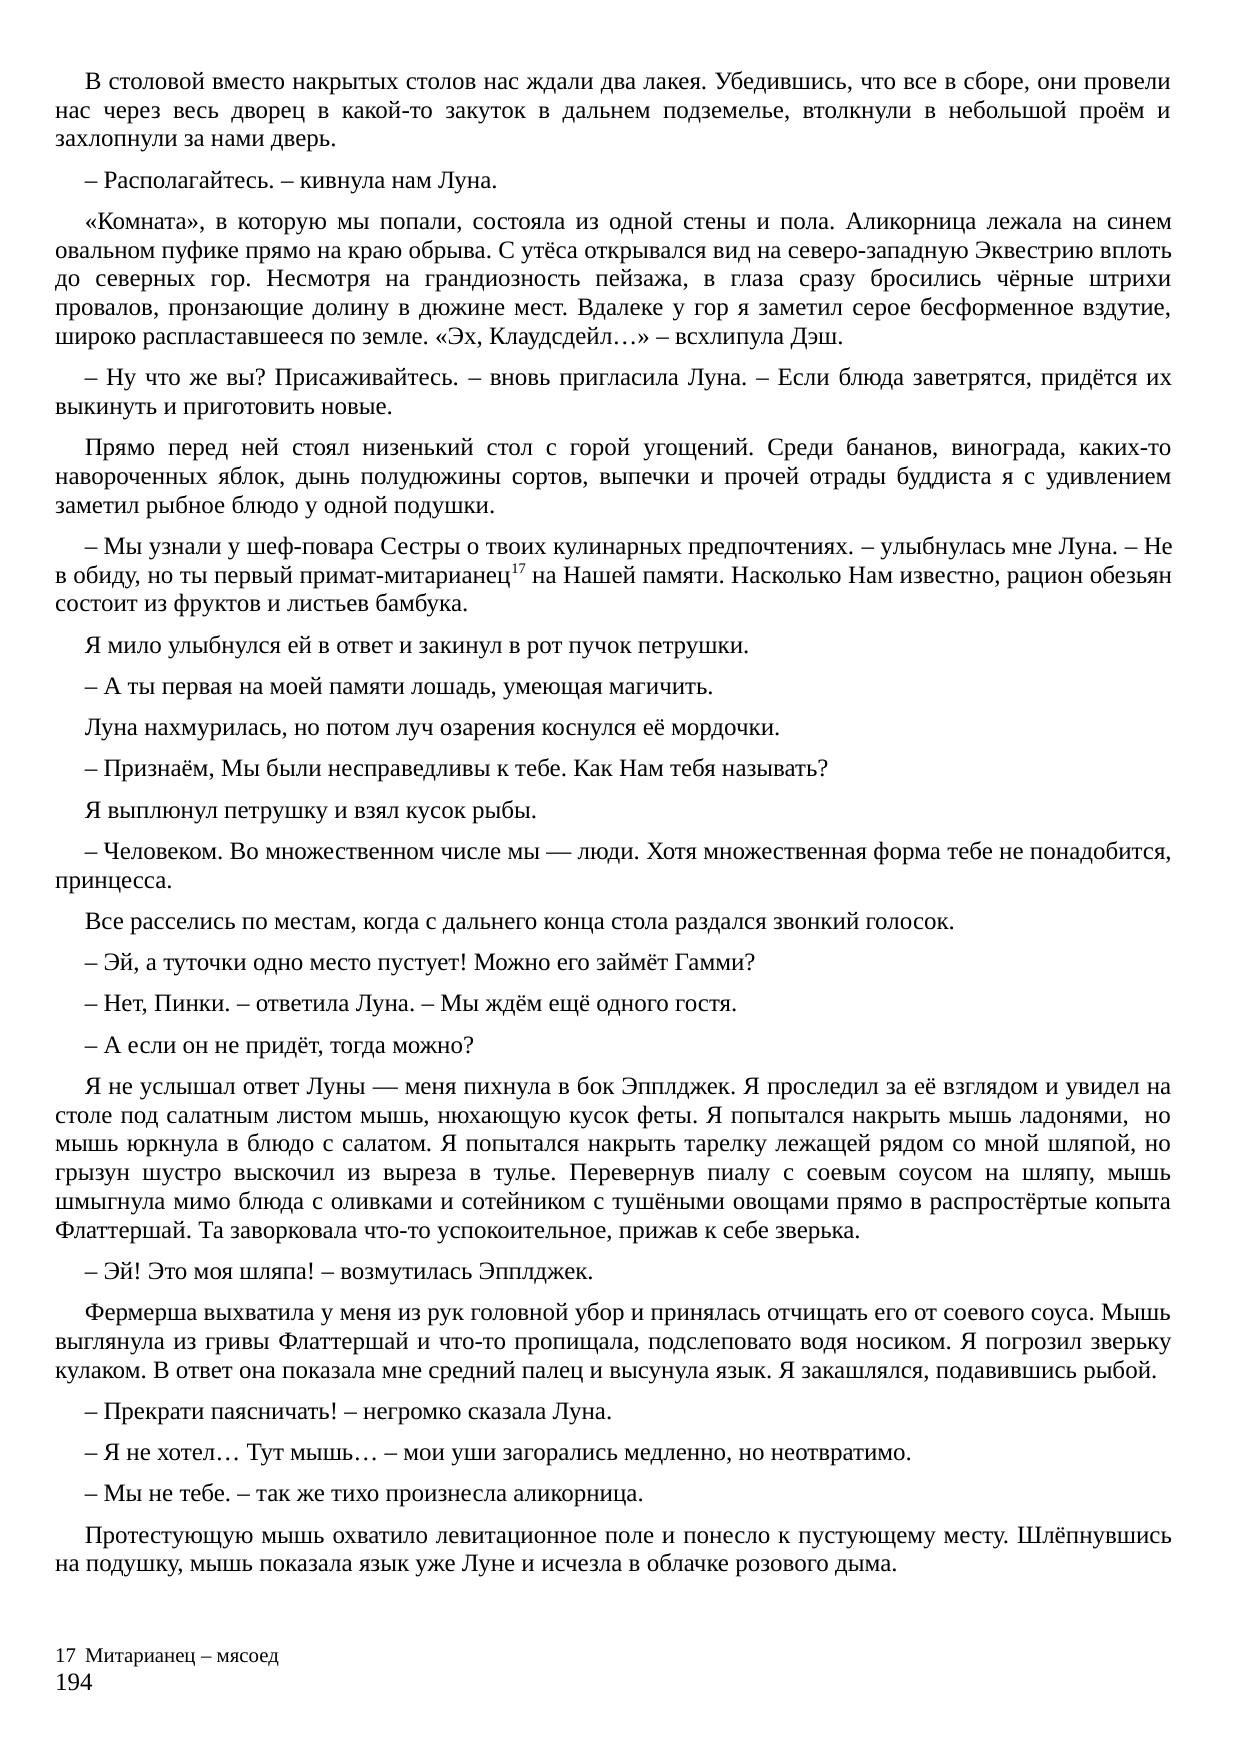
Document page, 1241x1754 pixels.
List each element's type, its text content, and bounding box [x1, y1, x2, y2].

text В столовой вместо накрытых столов нас ждали два лакея. Убедившись, что все в сборе, они провели нас через весь дворец в какой-то закуток в дальнем подземелье, втолкнули в небольшой проём и захлопнули за нами дверь. [55, 66, 1173, 152]
text «Комната», в которую мы попали, состояла из одной стены и пола. Аликорница лежала на синем овальном пуфике прямо на краю обрыва. С утёса открывался вид на северо-западную Эквестрию вплоть до северных гор. Несмотря на грандиозность пейзажа, в глаза сразу бросились чёрные штрихи провалов, пронзающие долину в дюжине мест. Вдалеке у гор я заметил серое бесформенное вздутие, широко распластавшееся по земле. «Эх, Клаудсдейл…» – всхлипула Дэш. [55, 206, 1173, 350]
text – Человеком. Во множественном числе мы — люди. Хотя множественная форма тебе не понадобится, принцесса. [55, 836, 1173, 893]
text – Мы не тебе. – так же тихо произнесла аликорница. [55, 1478, 1173, 1507]
text Прямо перед ней стоял низенький стол с горой угощений. Среди бананов, винограда, каких-то навороченных яблок, дынь полудюжины сортов, выпечки и прочей отрады буддиста я с удивлением заметил рыбное блюдо у одной подушки. [55, 432, 1173, 518]
text Я выплюнул петрушку и взял кусок рыбы. [55, 795, 1173, 823]
text – Располагайтесь. – кивнула нам Луна. [55, 165, 1173, 193]
text – Эй! Это моя шляпа! – возмутилась Эпплджек. [55, 1256, 1173, 1285]
text Митарианец – мясоед [55, 1642, 1173, 1667]
text Я не услышал ответ Луны — меня пихнула в бок Эпплджек. Я проследил за её взглядом и увидел на столе под салатным листом мышь, нюхающую кусок феты. Я попытался накрыть мышь ладонями, но мышь юркнула в блюдо с салатом. Я попытался накрыть тарелку лежащей рядом со мной шляпой, но грызун шустро выскочил из выреза в тулье. Перевернув пиалу с соевым соусом на шляпу, мышь шмыгнула мимо блюда с оливками и сотейником с тушёными овощами прямо в распростёртые копыта Флаттершай. Та заворковала что-то успокоительное, прижав к себе зверька. [55, 1071, 1173, 1243]
text Луна нахмурилась, но потом луч озарения коснулся её мордочки. [55, 712, 1173, 741]
text – Нет, Пинки. – ответила Луна. – Мы ждём ещё одного гостя. [55, 988, 1173, 1017]
text Я мило улыбнулся ей в ответ и закинул в рот пучок петрушки. [55, 630, 1173, 658]
text – Ну что же вы? Присаживайтесь. – вновь пригласила Луна. – Если блюда заветрятся, придётся их выкинуть и приготовить новые. [55, 362, 1173, 420]
text Протестующую мышь охватило левитационное поле и понесло к пустующему месту. Шлёпнувшись на подушку, мышь показала язык уже Луне и исчезла в облачке розового дыма. [55, 1520, 1173, 1577]
text – Прекрати паясничать! – негромко сказала Луна. [55, 1396, 1173, 1425]
text – А ты первая на моей памяти лошадь, умеющая магичить. [55, 671, 1173, 700]
text – Мы узнали у шеф-повара Сестры о твоих кулинарных предпочтениях. – улыбнулась мне Луна. – Не в обиду, но ты первый примат-митарианец на Нашей памяти. Насколько Нам известно, рацион обезьян состоит из фруктов и листьев бамбука. [55, 531, 1173, 617]
text – Признаём, Мы были несправедливы к тебе. Как Нам тебя называть? [55, 753, 1173, 782]
text – А если он не придёт, тогда можно? [55, 1030, 1173, 1058]
text – Я не хотел… Тут мышь… – мои уши загорались медленно, но неотвратимо. [55, 1437, 1173, 1466]
text Фермерша выхватила у меня из рук головной убор и принялась отчищать его от соевого соуса. Мышь выглянула из гривы Флаттершай и что-то пропищала, подслеповато водя носиком. Я погрозил зверьку кулаком. В ответ она показала мне средний палец и высунула язык. Я закашлялся, подавившись рыбой. [55, 1297, 1173, 1383]
text – Эй, а туточки одно место пустует! Можно его займёт Гамми? [55, 947, 1173, 976]
text Все расселись по местам, когда с дальнего конца стола раздался звонкий голосок. [55, 906, 1173, 935]
